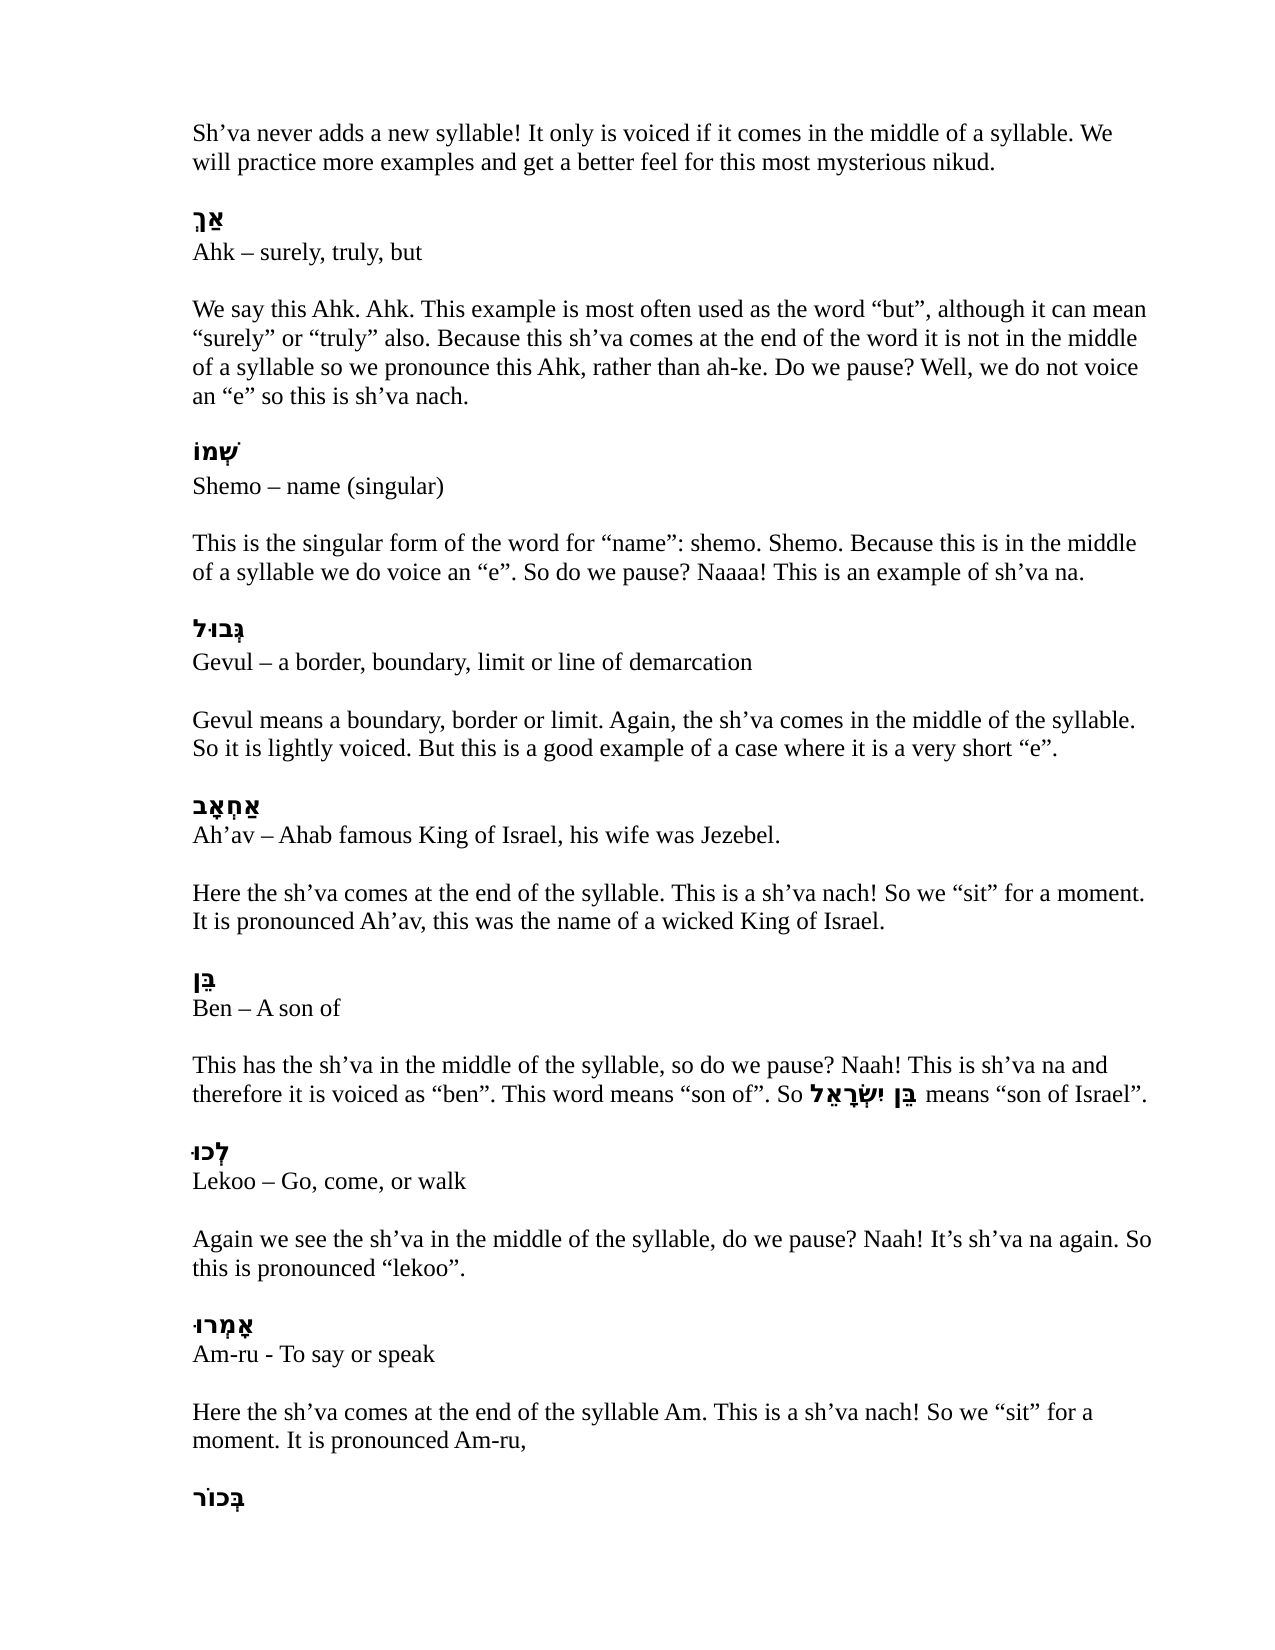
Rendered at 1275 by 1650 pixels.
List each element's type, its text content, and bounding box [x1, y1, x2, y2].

text בְּכוֹר [192, 1483, 1157, 1512]
text Here the sh’va comes at the end of the syllable Am. This is a sh’va nach! So we “sit” for a moment. It is pronounced Am-ru, [192, 1397, 1157, 1454]
text בֵּן [192, 964, 1157, 993]
text We say this Ahk. Ahk. This example is most often used as the word “but”, although it can mean “surely” or “truly” also. Because this sh’va comes at the end of the word it is not in the middle of a syllable so we pronounce this Ahk, rather than ah-ke. Do we pause? Well, we do not voice an “e” so this is sh’va nach. [192, 294, 1157, 409]
text Sh’va never adds a new syllable! It only is voiced if it comes in the middle of a syllable. We will practice more examples and get a better feel for this most mysterious nikud. [192, 118, 1157, 176]
text Am-ru - To say or speak [192, 1339, 1157, 1368]
text Here the sh’va comes at the end of the syllable. This is a sh’va nach! So we “sit” for a moment. It is pronounced Ah’av, this was the name of a wicked King of Israel. [192, 878, 1157, 935]
text This has the sh’va in the middle of the syllable, so do we pause? Naah! This is sh’va na and therefore it is voiced as “ben”. This word means “son of”. So בֵּן יִשְׂרָאֵל means “son of Israel”. [192, 1051, 1157, 1108]
text שְׁמוֹ [192, 438, 1157, 471]
text This is the singular form of the word for “name”: shemo. Shemo. Because this is in the middle of a syllable we do voice an “e”. So do we pause? Naaaa! This is an example of sh’va na. [192, 528, 1157, 586]
text Again we see the sh’va in the middle of the syllable, do we pause? Naah! It’s sh’va na again. So this is pronounced “lekoo”. [192, 1224, 1157, 1281]
text Shemo – name (singular) [192, 471, 1157, 499]
text Ah’av – Ahab famous King of Israel, his wife was Jezebel. [192, 820, 1157, 849]
text גְּבוּל [192, 614, 1157, 647]
text אַךְ [192, 204, 1157, 237]
text Lekoo – Go, come, or walk [192, 1166, 1157, 1195]
text לְכוּ [192, 1137, 1157, 1166]
text אַחְאָב‎ [192, 791, 1157, 820]
text אָמְרוּ [192, 1310, 1157, 1339]
text Gevul means a boundary, border or limit. Again, the sh’va comes in the middle of the syllable. So it is lightly voiced. But this is a good example of a case where it is a very short “e”. [192, 705, 1157, 762]
text Ben – A son of [192, 993, 1157, 1022]
text Ahk – surely, truly, but [192, 237, 1157, 266]
text Gevul – a border, boundary, limit or line of demarcation [192, 647, 1157, 676]
